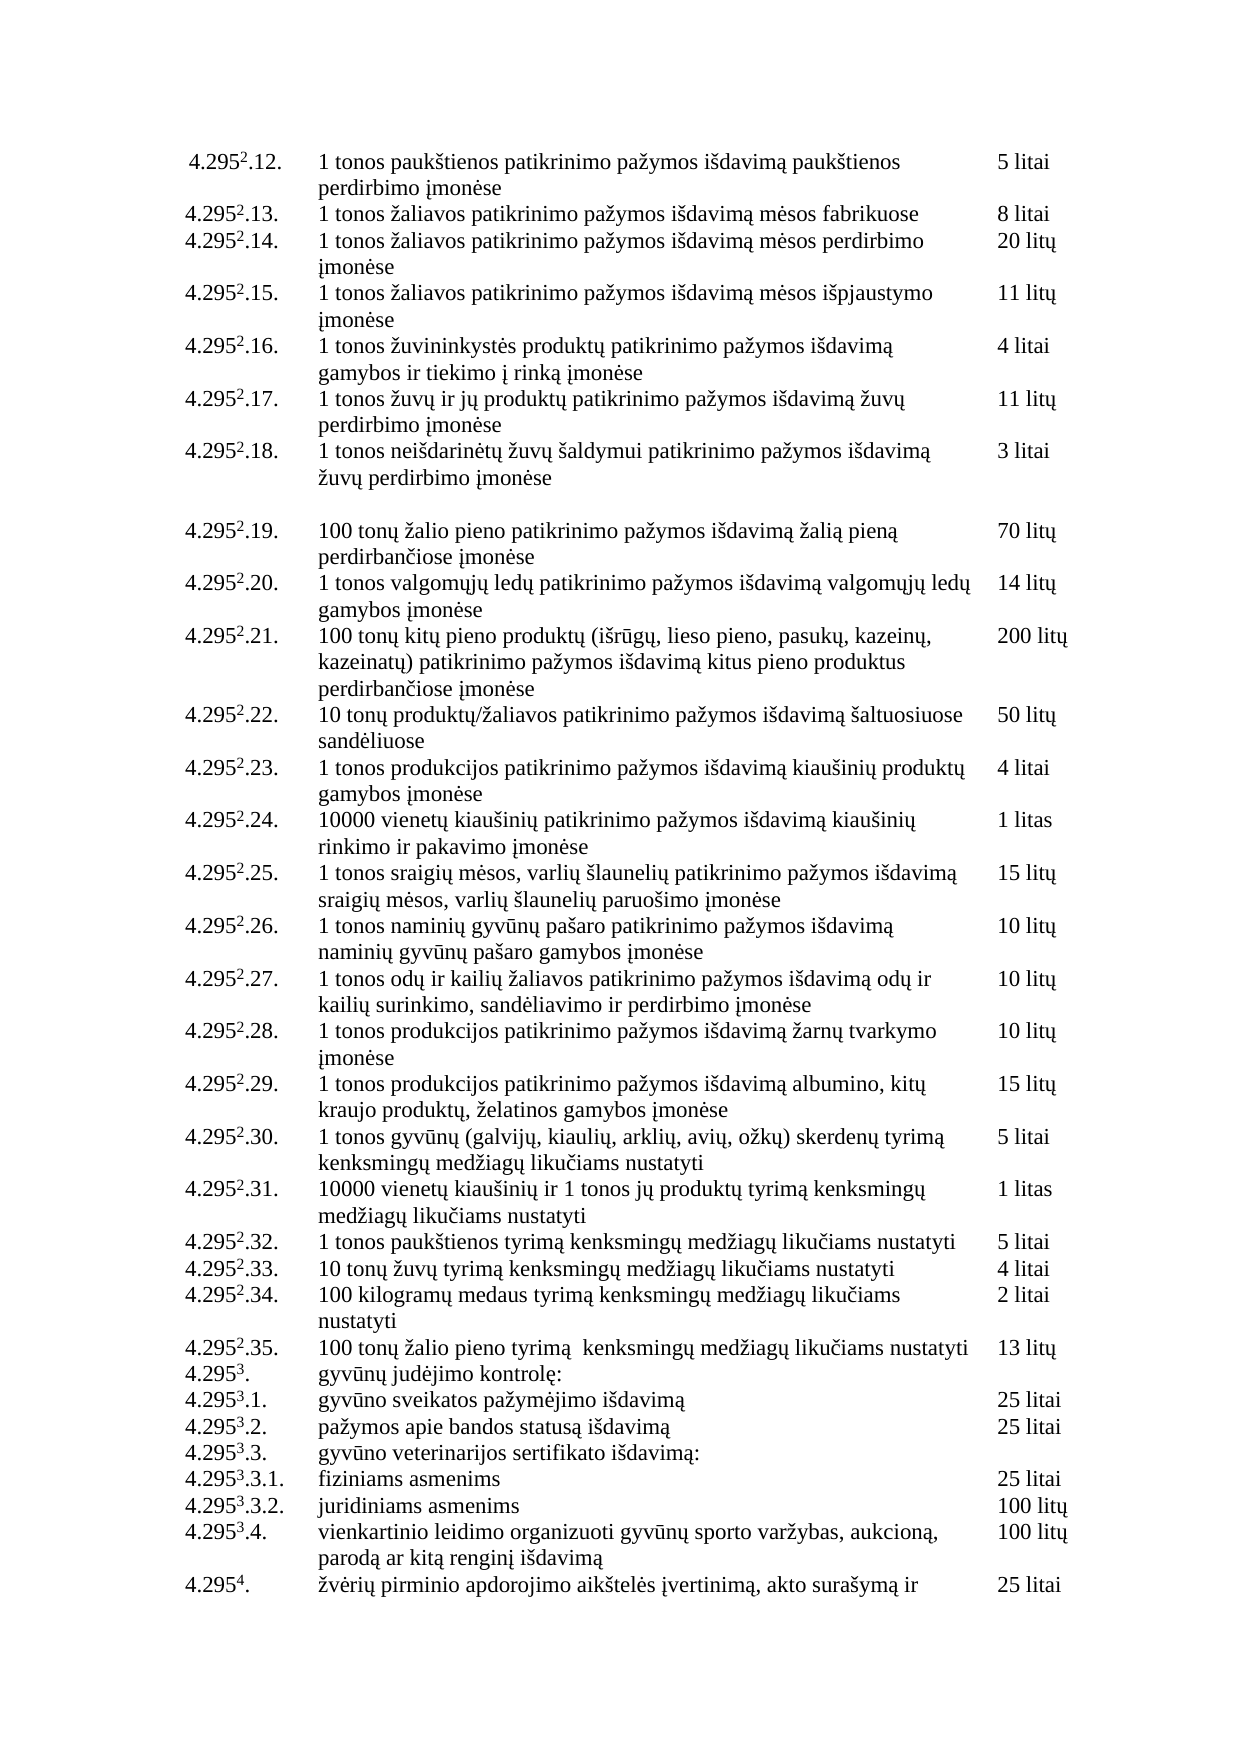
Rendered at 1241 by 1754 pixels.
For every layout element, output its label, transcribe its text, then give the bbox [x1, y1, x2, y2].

table_cell juridiniams asmenims [307, 1492, 986, 1518]
table_cell 1 tonos žaliavos patikrinimo pažymos išdavimą mėsos išpjaustymo įmonėse [307, 280, 986, 332]
table_cell 4.2952.32. [174, 1228, 307, 1254]
table_cell 15 litų [986, 1070, 1148, 1123]
table_cell 10 tonų žuvų tyrimą kenksmingų medžiagų likučiams nustatyti [307, 1255, 986, 1281]
table_cell 1 tonos paukštienos patikrinimo pažymos išdavimą paukštienos perdirbimo įmonėse [307, 148, 986, 200]
table_cell 4.2952.23. [174, 754, 307, 807]
table_cell 1 litas [986, 1176, 1148, 1228]
table_cell 4.2953. [174, 1360, 307, 1386]
table_cell 11 litų [986, 280, 1148, 332]
table_cell 13 litų [986, 1334, 1148, 1360]
table_cell 1 tonos žaliavos patikrinimo pažymos išdavimą mėsos fabrikuose [307, 200, 986, 227]
table_cell 1 tonos valgomųjų ledų patikrinimo pažymos išdavimą valgomųjų ledų gamybos įmonėse [307, 569, 986, 622]
table_cell 4.2952.27. [174, 965, 307, 1017]
table_cell 10000 vienetų kiaušinių ir 1 tonos jų produktų tyrimą kenksmingų medžiagų likučiams nustatyti [307, 1176, 986, 1228]
table_cell 4 litai [986, 754, 1148, 807]
table_cell 4.2952.14. [174, 227, 307, 279]
table_cell gyvūno veterinarijos sertifikato išdavimą: [307, 1439, 986, 1465]
table_cell 100 kilogramų medaus tyrimą kenksmingų medžiagų likučiams nustatyti [307, 1281, 986, 1334]
table_cell gyvūnų judėjimo kontrolę: [307, 1360, 986, 1386]
table_cell 5 litai [986, 148, 1148, 200]
table_cell 4.2952.31. [174, 1176, 307, 1228]
table_cell 5 litai [986, 1228, 1148, 1254]
table_cell 2 litai [986, 1281, 1148, 1334]
table_cell 5 litai [986, 1123, 1148, 1176]
table_cell [986, 1360, 1148, 1386]
table_cell 4.2952.12. [177, 148, 307, 200]
table_cell 70 litų [986, 517, 1148, 569]
table_cell vienkartinio leidimo organizuoti gyvūnų sporto varžybas, aukcioną, parodą ar kitą renginį išdavimą [307, 1518, 986, 1571]
table_cell 4 litai [986, 1255, 1148, 1281]
table_cell 3 litai [986, 438, 1148, 517]
table_cell pažymos apie bandos statusą išdavimą [307, 1413, 986, 1439]
table_cell 4.2953.3.2. [174, 1492, 307, 1518]
table_cell 4.2953.3. [174, 1439, 307, 1465]
table_cell 4.2954. [174, 1571, 307, 1597]
table_cell 4.2952.34. [174, 1281, 307, 1334]
table_cell 4.2952.28. [174, 1018, 307, 1070]
table_cell 1 litas [986, 807, 1148, 859]
table_cell 4 litai [986, 332, 1148, 385]
table_cell 1 tonos odų ir kailių žaliavos patikrinimo pažymos išdavimą odų ir kailių surinkimo, sandėliavimo ir perdirbimo įmonėse [307, 965, 986, 1017]
table_cell 25 litai [986, 1465, 1148, 1492]
table_cell 11 litų [986, 385, 1148, 438]
table_cell 1 tonos žaliavos patikrinimo pažymos išdavimą mėsos perdirbimo įmonėse [307, 227, 986, 279]
table_cell 1 tonos produkcijos patikrinimo pažymos išdavimą žarnų tvarkymo įmonėse [307, 1018, 986, 1070]
table_cell 4.2952.24. [174, 807, 307, 859]
table_cell 25 litai [986, 1386, 1148, 1413]
table_cell 1 tonos sraigių mėsos, varlių šlaunelių patikrinimo pažymos išdavimą sraigių mėsos, varlių šlaunelių paruošimo įmonėse [307, 859, 986, 912]
table_cell 10 tonų produktų/žaliavos patikrinimo pažymos išdavimą šaltuosiuose sandėliuose [307, 701, 986, 754]
table_cell 10 litų [986, 965, 1148, 1017]
table_cell 100 tonų kitų pieno produktų (išrūgų, lieso pieno, pasukų, kazeinų, kazeinatų) patikrinimo pažymos išdavimą kitus pieno produktus perdirbančiose įmonėse [307, 622, 986, 701]
table_cell 4.2952.22. [174, 701, 307, 754]
table_cell 100 tonų žalio pieno tyrimą kenksmingų medžiagų likučiams nustatyti [307, 1334, 986, 1360]
table_cell 4.2952.30. [174, 1123, 307, 1176]
table_cell 10000 vienetų kiaušinių patikrinimo pažymos išdavimą kiaušinių rinkimo ir pakavimo įmonėse [307, 807, 986, 859]
table_cell 8 litai [986, 200, 1148, 227]
table_cell gyvūno sveikatos pažymėjimo išdavimą [307, 1386, 986, 1413]
table_cell 4.2952.13. [174, 200, 307, 227]
table_cell 20 litų [986, 227, 1148, 279]
table_cell 4.2953.4. [174, 1518, 307, 1571]
table_cell 4.2952.21. [174, 622, 307, 701]
table_cell 25 litai [986, 1571, 1148, 1597]
table_cell 4.2952.20. [174, 569, 307, 622]
table_cell 4.2952.33. [174, 1255, 307, 1281]
table_cell žvėrių pirminio apdorojimo aikštelės įvertinimą, akto surašymą ir [307, 1571, 986, 1597]
table_cell 4.2953.1. [174, 1386, 307, 1413]
table_cell 4.2952.15. [174, 280, 307, 332]
table_cell 1 tonos gyvūnų (galvijų, kiaulių, arklių, avių, ožkų) skerdenų tyrimą kenksmingų medžiagų likučiams nustatyti [307, 1123, 986, 1176]
table_cell 1 tonos žuvininkystės produktų patikrinimo pažymos išdavimą gamybos ir tiekimo į rinką įmonėse [307, 332, 986, 385]
table_cell 200 litų [986, 622, 1148, 701]
table_cell 1 tonos produkcijos patikrinimo pažymos išdavimą albumino, kitų kraujo produktų, želatinos gamybos įmonėse [307, 1070, 986, 1123]
table_cell 4.2952.25. [174, 859, 307, 912]
table_cell 10 litų [986, 1018, 1148, 1070]
table_cell fiziniams asmenims [307, 1465, 986, 1492]
table_cell 50 litų [986, 701, 1148, 754]
table_cell 1 tonos produkcijos patikrinimo pažymos išdavimą kiaušinių produktų gamybos įmonėse [307, 754, 986, 807]
table_cell 4.2952.16. [174, 332, 307, 385]
table_cell 14 litų [986, 569, 1148, 622]
table_cell 4.2953.3.1. [174, 1465, 307, 1492]
table_cell 100 litų [986, 1518, 1148, 1571]
table_cell 15 litų [986, 859, 1148, 912]
table_cell 4.2952.19. [174, 517, 307, 569]
table_cell 100 tonų žalio pieno patikrinimo pažymos išdavimą žalią pieną perdirbančiose įmonėse [307, 517, 986, 569]
table_cell 4.2952.26. [174, 912, 307, 965]
table_cell 4.2952.35. [174, 1334, 307, 1360]
table_cell [986, 1439, 1148, 1465]
table_cell 4.2952.18. [174, 438, 307, 517]
table_cell 25 litai [986, 1413, 1148, 1439]
table_cell 1 tonos paukštienos tyrimą kenksmingų medžiagų likučiams nustatyti [307, 1228, 986, 1254]
table_cell 1 tonos neišdarinėtų žuvų šaldymui patikrinimo pažymos išdavimą žuvų perdirbimo įmonėse [307, 438, 986, 517]
table_cell 4.2953.2. [174, 1413, 307, 1439]
table_cell 1 tonos žuvų ir jų produktų patikrinimo pažymos išdavimą žuvų perdirbimo įmonėse [307, 385, 986, 438]
table_cell 1 tonos naminių gyvūnų pašaro patikrinimo pažymos išdavimą naminių gyvūnų pašaro gamybos įmonėse [307, 912, 986, 965]
table_cell 100 litų [986, 1492, 1148, 1518]
table_cell 4.2952.29. [174, 1070, 307, 1123]
table_cell 10 litų [986, 912, 1148, 965]
table_cell 4.2952.17. [174, 385, 307, 438]
